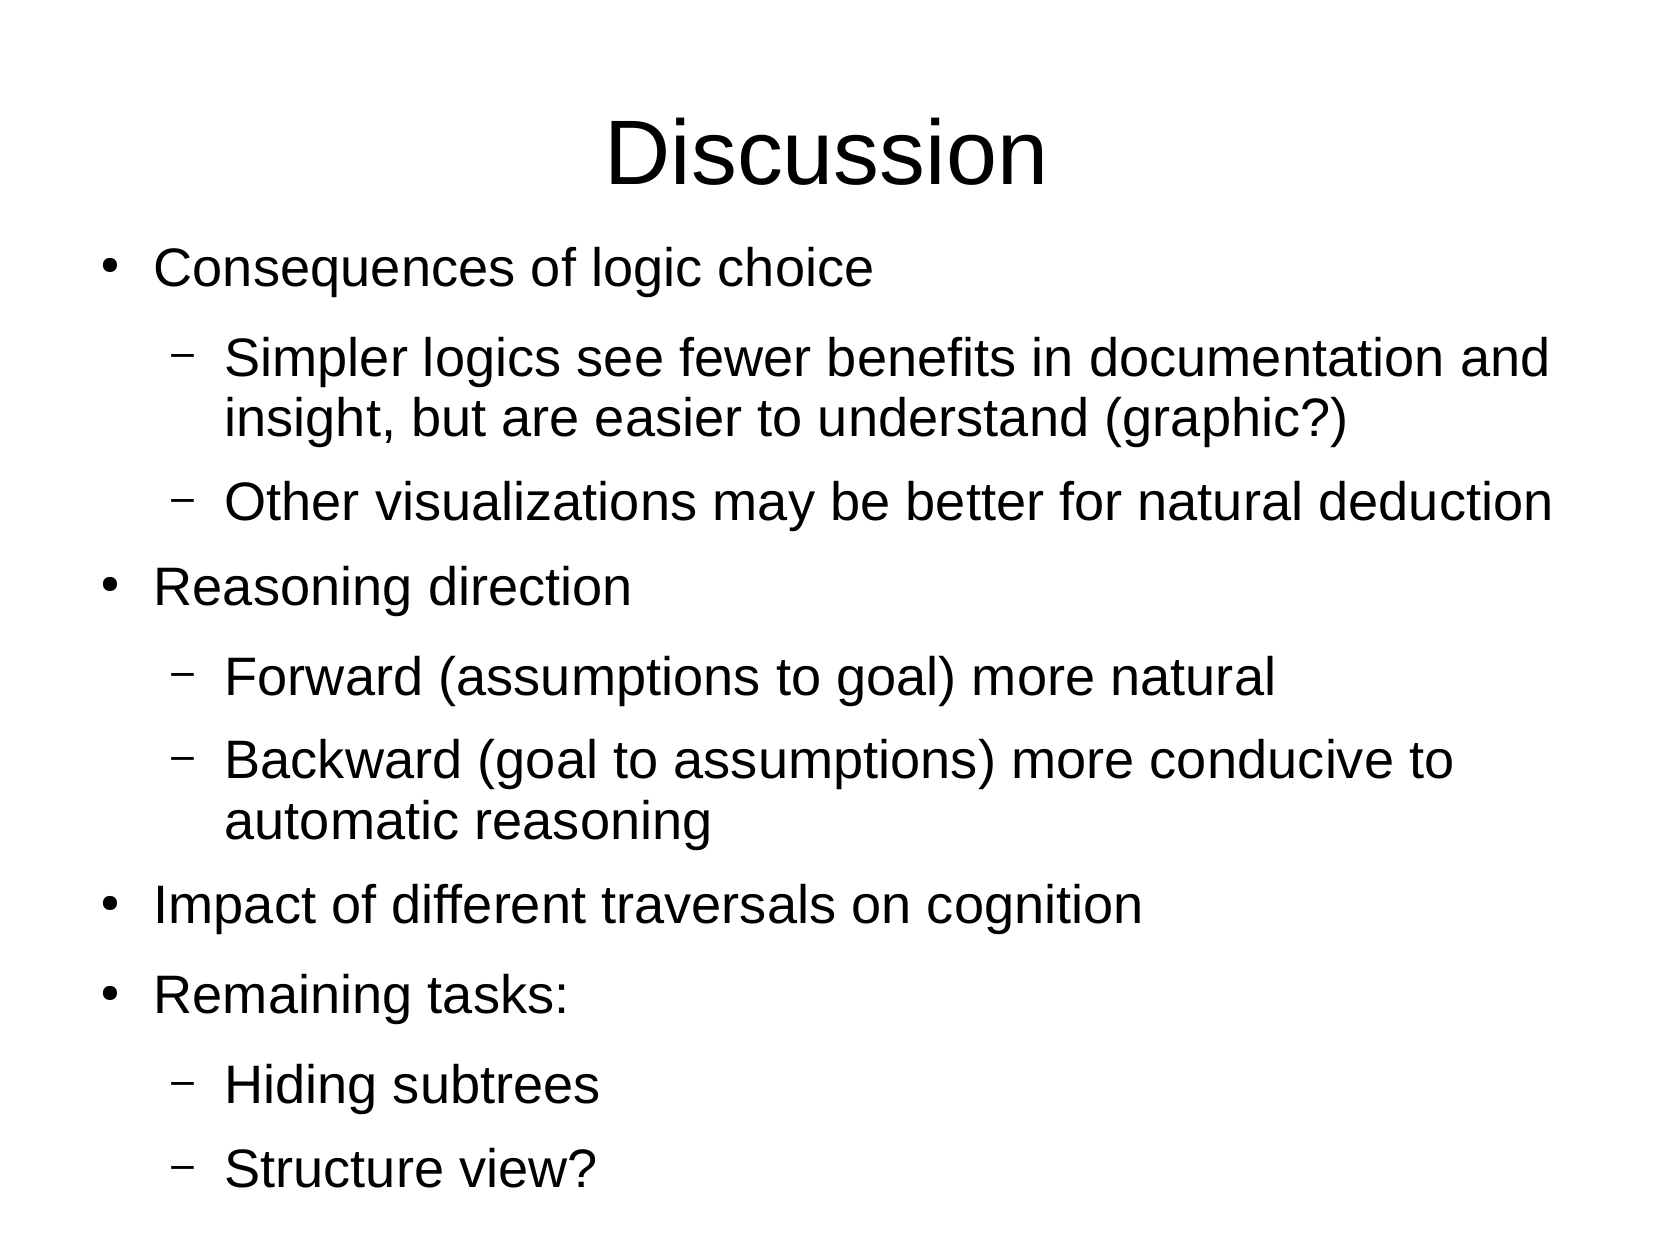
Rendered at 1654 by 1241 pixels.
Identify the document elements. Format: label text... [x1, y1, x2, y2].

title Discussion [82, 49, 1571, 237]
list Consequences of logic choice Simpler logics see fewer benefits in documentation and insight, but are easier to understand (graphic?) Other visualizations may be better for natural deduction Reasoning direction Forward (assumptions to goal) more natural Backward (goal to assumptions) more conducive to automatic reasoning Impact of different traversals on cognition Remaining tasks: Hiding subtrees Structure view? [82, 237, 1571, 1200]
